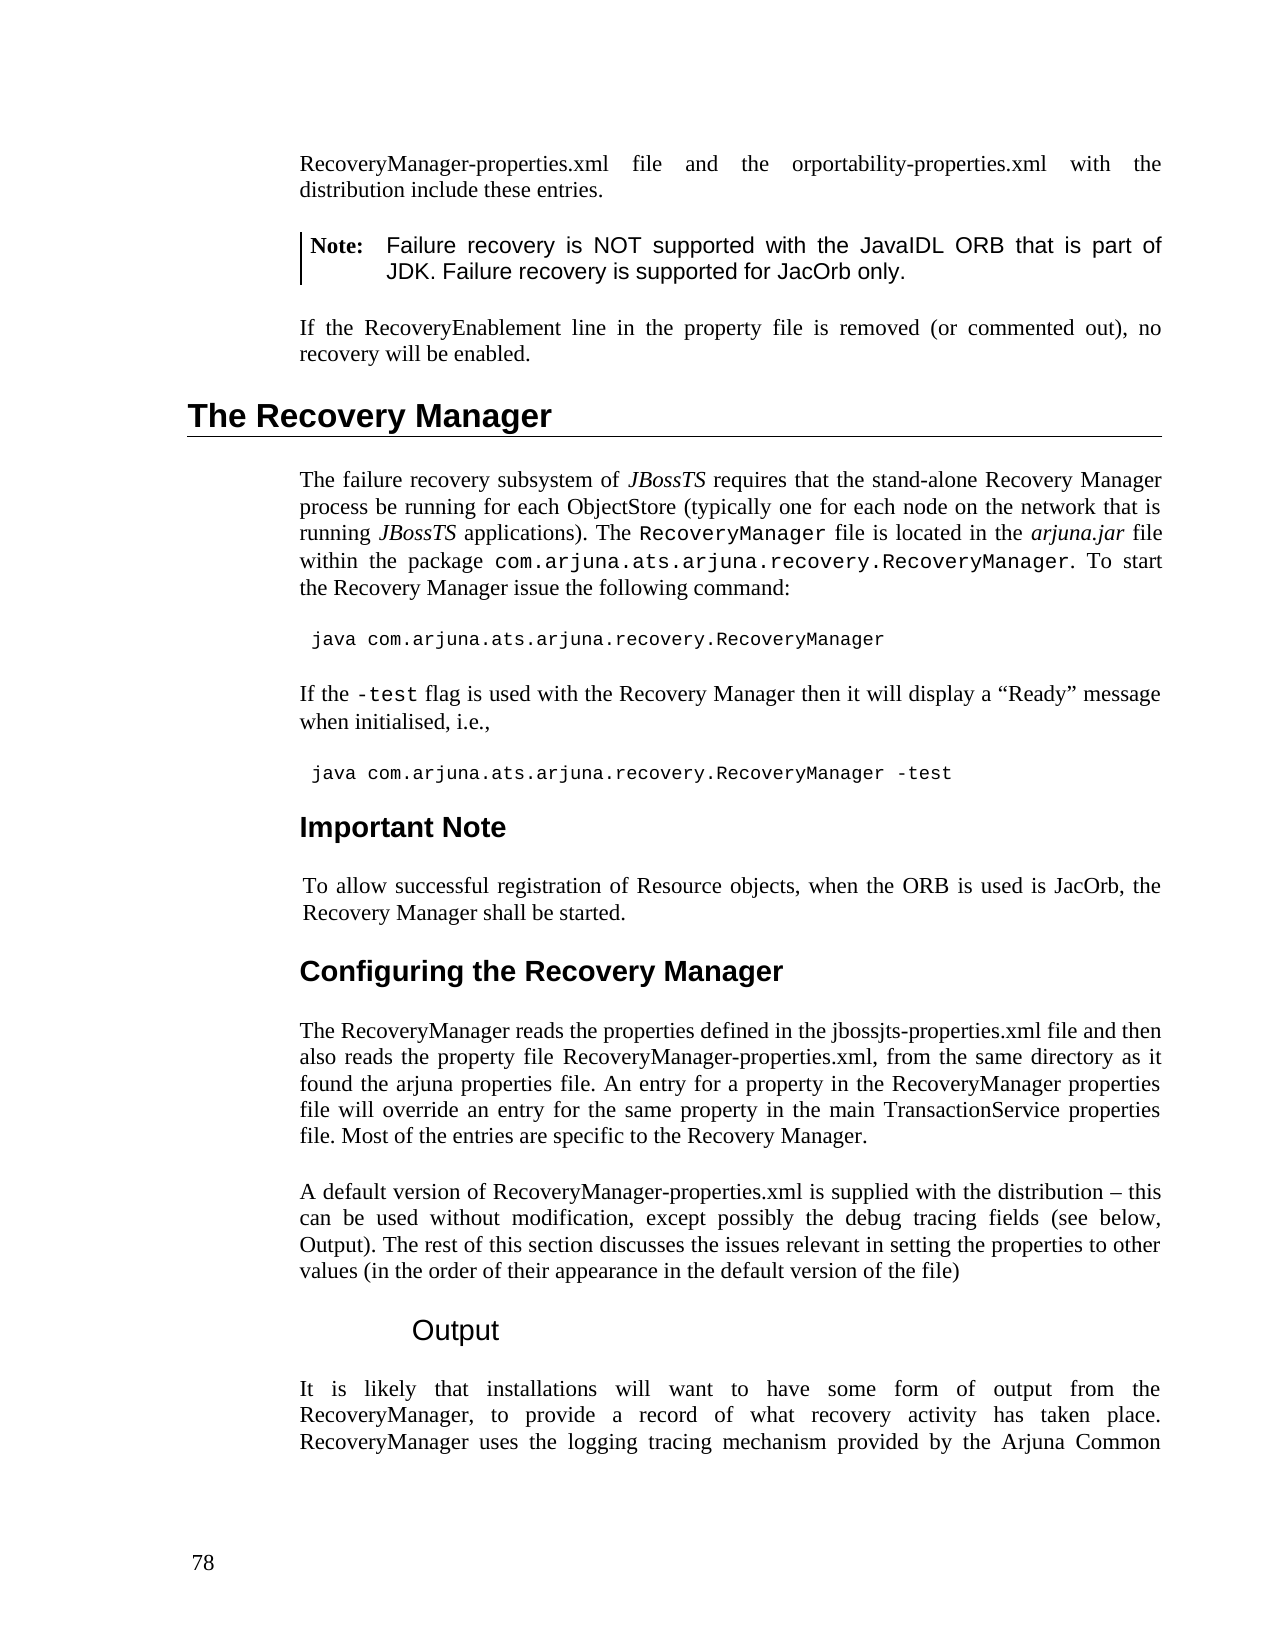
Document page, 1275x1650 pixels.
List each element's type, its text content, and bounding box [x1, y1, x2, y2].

list Failure recovery is NOT supported with the JavaIDL ORB that is part of JDK. Failure recovery is supported for JacOrb only. [302, 232, 1162, 285]
text RecoveryManager-properties.xml file and the orportability-properties.xml with the distribution include these entries. [299, 150, 1162, 203]
text The failure recovery subsystem of JBossTS requires that the stand-alone Recovery Manager process be running for each ObjectStore (typically one for each node on the network that is running JBossTS applications). The RecoveryManager file is located in the arjuna.jar file within the package com.arjuna.ats.arjuna.recovery.RecoveryManager. To start the Recovery Manager issue the following command: [299, 466, 1162, 601]
text It is likely that installations will want to have some form of output from the RecoveryManager, to provide a record of what recovery activity has taken place. RecoveryManager uses the logging tracing mechanism provided by the Arjuna Common [299, 1375, 1162, 1454]
subtitle The Recovery Manager [187, 396, 1162, 436]
subtitle Important Note [187, 810, 1162, 843]
text A default version of RecoveryManager-properties.xml is supplied with the distribution – this can be used without modification, except possibly the debug tracing fields (see below, Output). The rest of this section discusses the issues relevant in setting the properties to other values (in the order of their appearance in the default version of the file) [299, 1178, 1162, 1283]
text java com.arjuna.ats.arjuna.recovery.RecoveryManager -test [311, 763, 1162, 785]
text If the RecoveryEnablement line in the property file is removed (or commented out), no recovery will be enabled. [299, 314, 1162, 367]
text If the -test flag is used with the Recovery Manager then it will display a “Ready” message when initialised, i.e., [299, 680, 1162, 734]
subtitle Configuring the Recovery Manager [187, 954, 1162, 988]
text To allow successful registration of Resource objects, when the ORB is used is JacOrb, the Recovery Manager shall be started. [302, 872, 1162, 925]
text java com.arjuna.ats.arjuna.recovery.RecoveryManager [311, 630, 1162, 651]
text The RecoveryManager reads the properties defined in the jbossjts-properties.xml file and then also reads the property file RecoveryManager-properties.xml, from the same directory as it found the arjuna properties file. An entry for a property in the RecoveryManager properties file will override an entry for the same property in the main TransactionService properties file. Most of the entries are specific to the Recovery Manager. [299, 1017, 1162, 1149]
subtitle Output [187, 1312, 1162, 1346]
